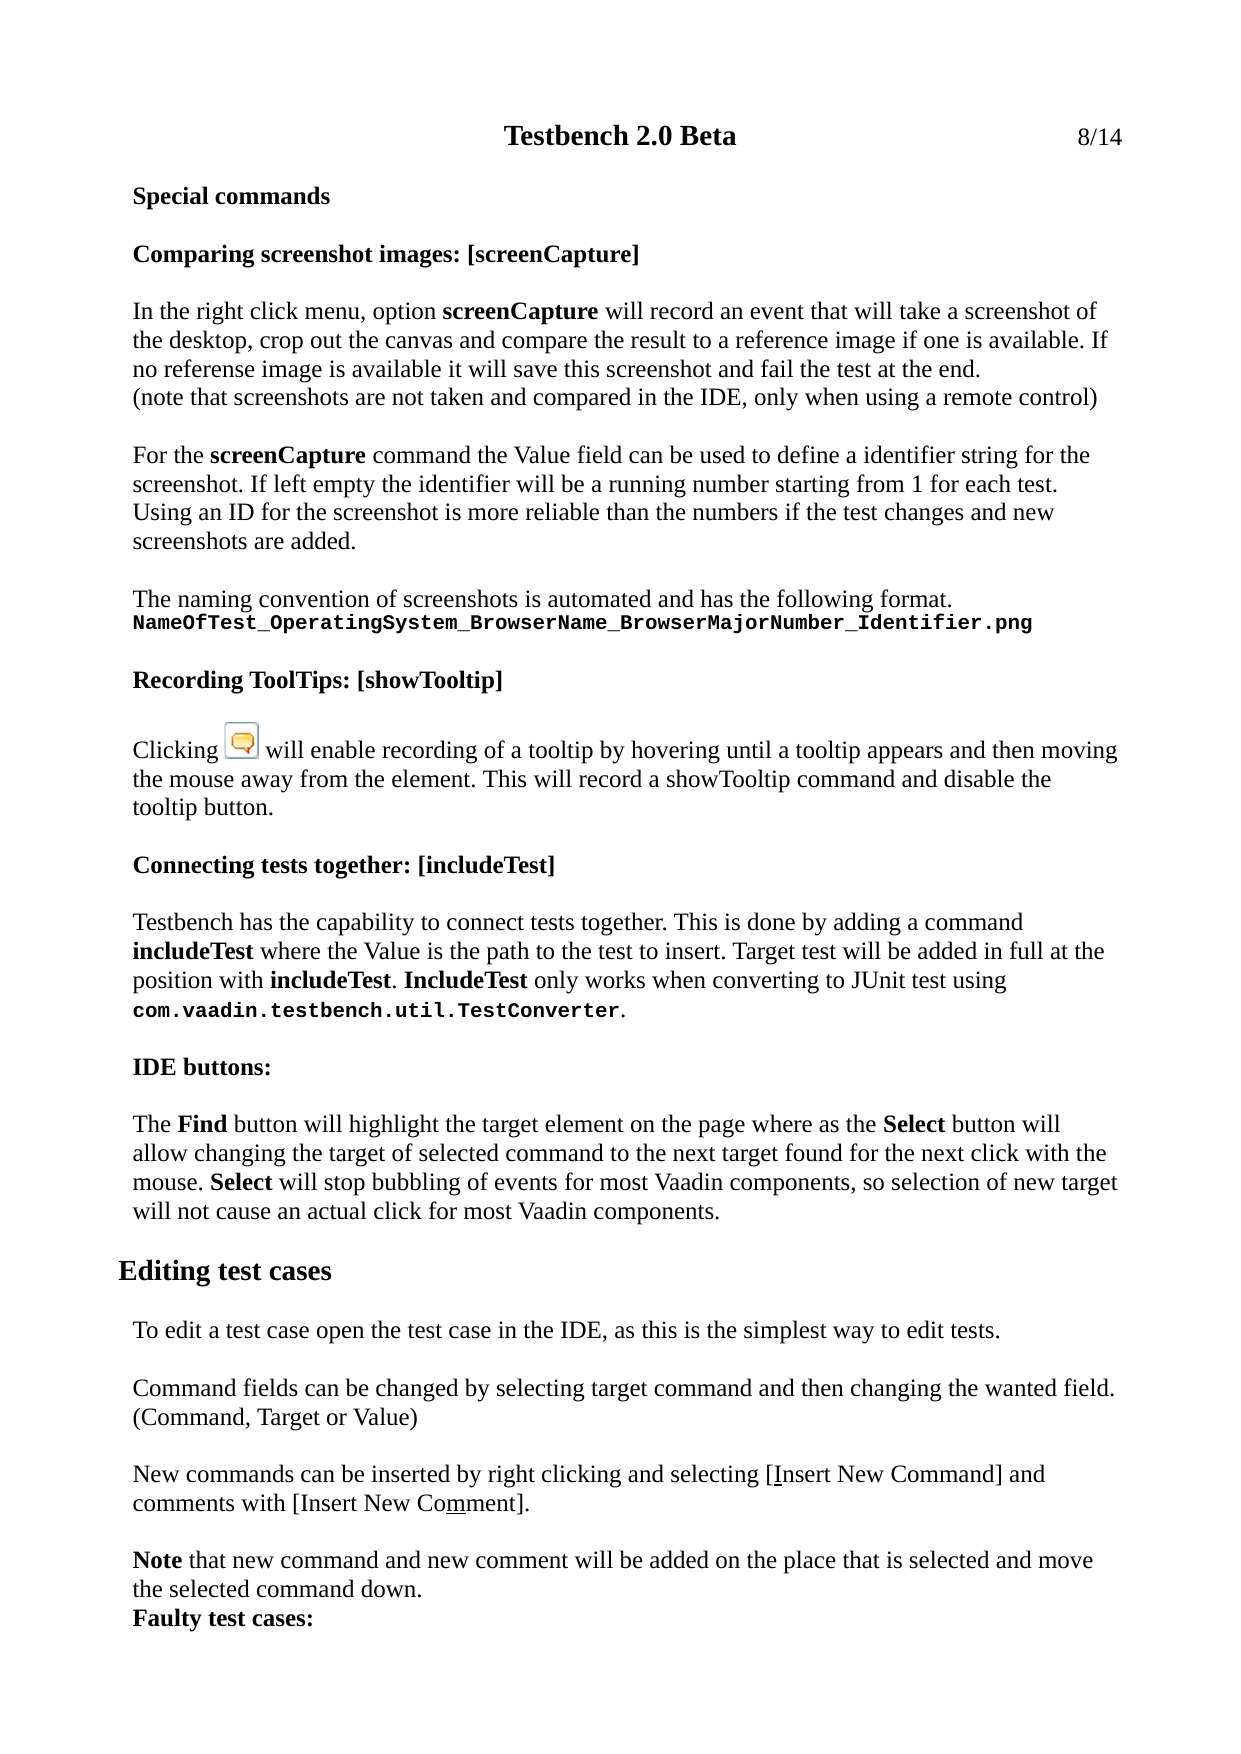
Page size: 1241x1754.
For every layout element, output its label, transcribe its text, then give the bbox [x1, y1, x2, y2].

text IDE buttons: [132, 1052, 1122, 1081]
text The naming convention of screenshots is automated and has the following format. [132, 584, 1122, 612]
text New commands can be inserted by right clicking and selecting [Insert New Command] and comments with [Insert New Comment]. [132, 1459, 1122, 1517]
text Recording ToolTips: [showTooltip] [132, 665, 1122, 693]
text In the right click menu, option screenCapture will record an event that will take a screenshot of the desktop, crop out the canvas and compare the result to a reference image if one is available. If no referense image is available it will save this screenshot and fail the test at the end. [132, 296, 1122, 382]
text For the screenCapture command the Value field can be used to define a identifier string for the screenshot. If left empty the identifier will be a running number starting from 1 for each test. Using an ID for the screenshot is more reliable than the numbers if the test changes and new screenshots are added. [132, 440, 1122, 555]
text NameOfTest_OperatingSystem_BrowserName_BrowserMajorNumber_Identifier.png [132, 612, 1122, 636]
text Faulty test cases: [132, 1603, 1122, 1632]
text Connecting tests together: [includeTest] [132, 850, 1122, 879]
text The Find button will highlight the target element on the page where as the Select button will allow changing the target of selected command to the next target found for the next click with the mouse. Select will stop bubbling of events for most Vaadin components, so selection of new target will not cause an actual click for most Vaadin components. [132, 1109, 1122, 1224]
text Command fields can be changed by selecting target command and then changing the wanted field. (Command, Target or Value) [132, 1373, 1122, 1431]
picture [224, 722, 259, 759]
text Testbench has the capability to connect tests together. This is done by adding a command includeTest where the Value is the path to the test to insert. Target test will be added in full at the position with includeTest. IncludeTest only works when converting to JUnit test using com.vaadin.testbench.util.TestConverter. [132, 907, 1122, 1023]
text Comparing screenshot images: [screenCapture] [132, 239, 1122, 267]
text (note that screenshots are not taken and compared in the IDE, only when using a remote control) [132, 382, 1122, 411]
text Editing test cases [118, 1253, 1122, 1287]
text Special commands [132, 181, 1122, 210]
text Note that new command and new comment will be added on the place that is selected and move the selected command down. [132, 1546, 1122, 1603]
text Clicking will enable recording of a tooltip by hovering until a tooltip appears and then moving the mouse away from the element. This will record a showTooltip command and disable the tooltip button. [132, 722, 1122, 821]
text To edit a test case open the test case in the IDE, as this is the simplest way to edit tests. [132, 1316, 1122, 1344]
